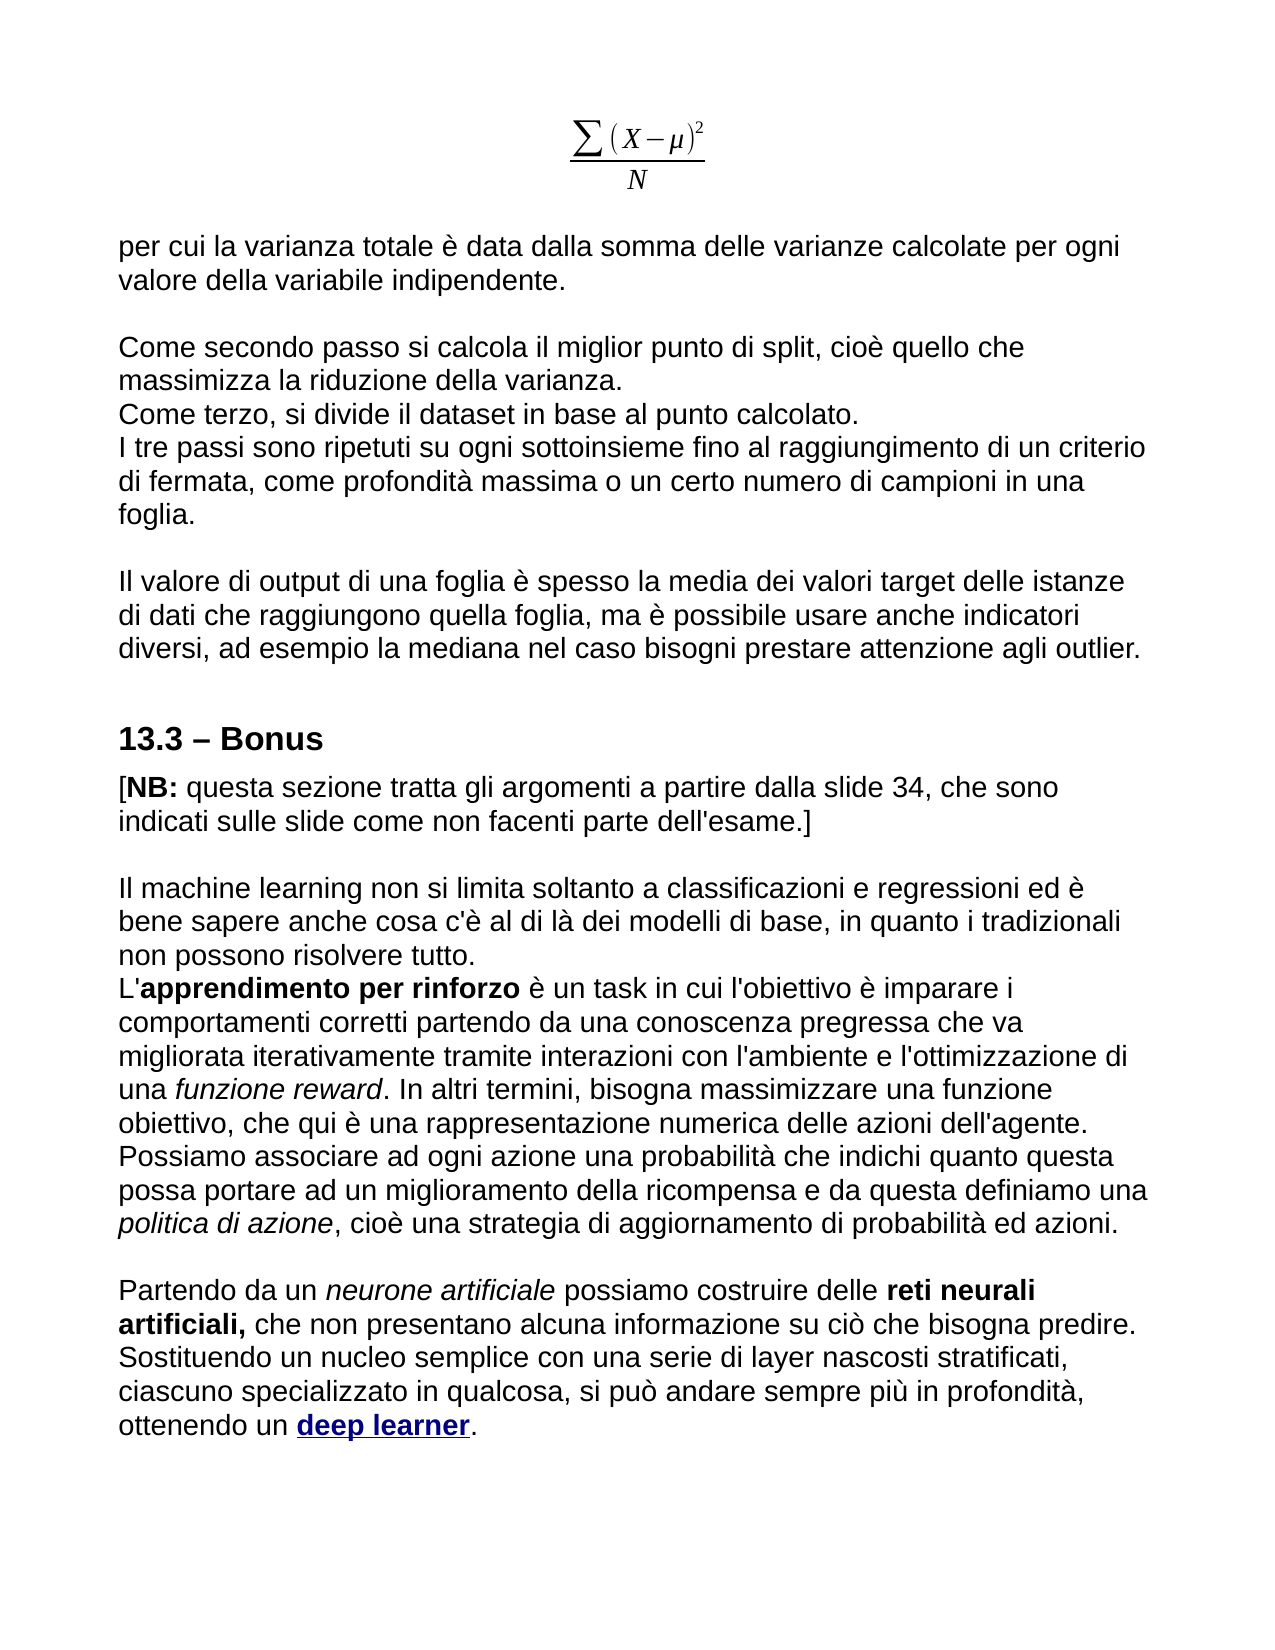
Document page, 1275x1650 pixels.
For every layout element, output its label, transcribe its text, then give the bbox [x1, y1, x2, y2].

text I tre passi sono ripetuti su ogni sottoinsieme fino al raggiungimento di un criterio di fermata, come profondità massima o un certo numero di campioni in una foglia. [118, 430, 1157, 531]
text Il machine learning non si limita soltanto a classificazioni e regressioni ed è bene sapere anche cosa c'è al di là dei modelli di base, in quanto i tradizionali non possono risolvere tutto. [118, 871, 1157, 972]
text Il valore di output di una foglia è spesso la media dei valori target delle istanze di dati che raggiungono quella foglia, ma è possibile usare anche indicatori diversi, ad esempio la mediana nel caso bisogni prestare attenzione agli outlier. [118, 564, 1157, 665]
text Partendo da un neurone artificiale possiamo costruire delle reti neurali artificiali, che non presentano alcuna informazione su ciò che bisogna predire. Sostituendo un nucleo semplice con una serie di layer nascosti stratificati, ciascuno specializzato in qualcosa, si può andare sempre più in profondità, ottenendo un deep learner. [118, 1273, 1157, 1441]
subtitle 13.3 – Bonus [118, 719, 1157, 758]
text Come terzo, si divide il dataset in base al punto calcolato. [118, 397, 1157, 430]
text per cui la varianza totale è data dalla somma delle varianze calcolate per ogni valore della variabile indipendente. [118, 229, 1157, 296]
text L'apprendimento per rinforzo è un task in cui l'obiettivo è imparare i comportamenti corretti partendo da una conoscenza pregressa che va migliorata iterativamente tramite interazioni con l'ambiente e l'ottimizzazione di una funzione reward. In altri termini, bisogna massimizzare una funzione obiettivo, che qui è una rappresentazione numerica delle azioni dell'agente. Possiamo associare ad ogni azione una probabilità che indichi quanto questa possa portare ad un miglioramento della ricompensa e da questa definiamo una politica di azione, cioè una strategia di aggiornamento di probabilità ed azioni. [118, 972, 1157, 1240]
text Come secondo passo si calcola il miglior punto di split, cioè quello che massimizza la riduzione della varianza. [118, 329, 1157, 397]
text [NB: questa sezione tratta gli argomenti a partire dalla slide 34, che sono indicati sulle slide come non facenti parte dell'esame.] [118, 770, 1157, 837]
